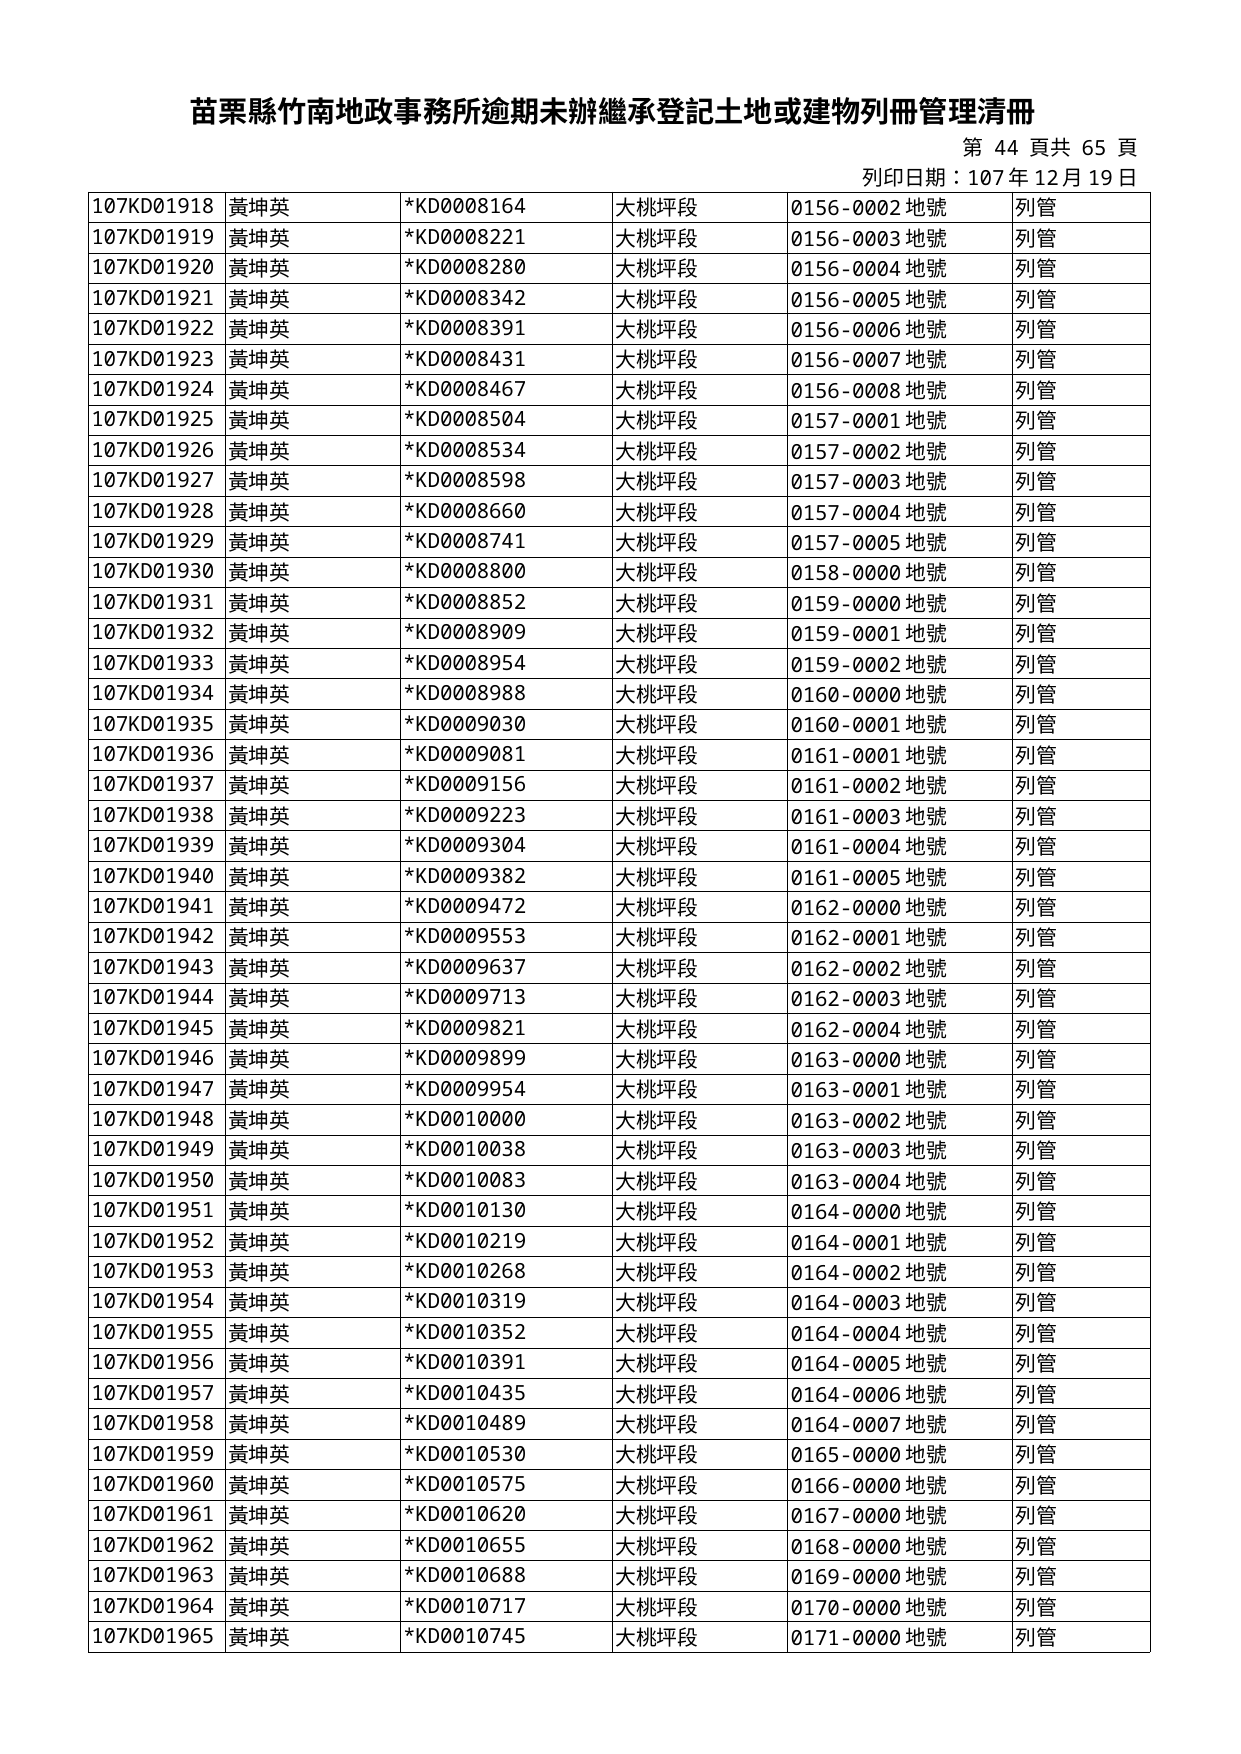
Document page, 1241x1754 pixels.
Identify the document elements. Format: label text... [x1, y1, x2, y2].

table_cell 大桃坪段 [613, 1257, 787, 1287]
table_cell *KD0008467 [401, 375, 612, 404]
table_cell 列管 [1013, 1592, 1150, 1621]
table_cell 黃坤英 [226, 649, 400, 678]
table_cell 黃坤英 [226, 1501, 400, 1530]
table_cell *KD0010038 [401, 1136, 612, 1165]
table_cell *KD0010352 [401, 1318, 612, 1347]
table_cell 黃坤英 [226, 466, 400, 496]
table_cell 黃坤英 [226, 862, 400, 891]
table_cell *KD0008280 [401, 254, 612, 283]
table_cell 107KD01920 [89, 254, 225, 283]
table_cell 黃坤英 [226, 1561, 400, 1591]
table_cell 0164-0000地號 [788, 1196, 1012, 1226]
table_cell *KD0008504 [401, 406, 612, 435]
table_cell 黃坤英 [226, 406, 400, 435]
table_cell *KD0008988 [401, 679, 612, 709]
table_cell 黃坤英 [226, 497, 400, 526]
table_cell *KD0010620 [401, 1501, 612, 1530]
table_cell 列管 [1013, 1470, 1150, 1499]
table_cell 107KD01941 [89, 892, 225, 922]
table_cell 大桃坪段 [613, 1622, 787, 1652]
table_cell 列管 [1013, 1227, 1150, 1256]
table_cell 黃坤英 [226, 1075, 400, 1104]
table_cell 黃坤英 [226, 1014, 400, 1043]
table_cell *KD0008852 [401, 588, 612, 617]
table_cell 大桃坪段 [613, 588, 787, 617]
table_cell 黃坤英 [226, 831, 400, 861]
table_cell *KD0008598 [401, 466, 612, 496]
table_cell 0157-0002地號 [788, 436, 1012, 465]
table_cell 107KD01964 [89, 1592, 225, 1621]
table_cell 107KD01946 [89, 1044, 225, 1074]
table_cell 黃坤英 [226, 193, 400, 222]
table_cell 107KD01960 [89, 1470, 225, 1499]
table_cell 0160-0001地號 [788, 710, 1012, 739]
table_cell 列管 [1013, 1166, 1150, 1195]
table_cell 0169-0000地號 [788, 1561, 1012, 1591]
table_cell 107KD01958 [89, 1409, 225, 1439]
table_cell 列管 [1013, 984, 1150, 1013]
table_cell 0163-0003地號 [788, 1136, 1012, 1165]
table_cell 107KD01918 [89, 193, 225, 222]
table_cell *KD0009553 [401, 923, 612, 952]
table_cell 黃坤英 [226, 314, 400, 344]
table_cell 0167-0000地號 [788, 1501, 1012, 1530]
table_cell *KD0008800 [401, 558, 612, 587]
table_cell 黃坤英 [226, 1196, 400, 1226]
table_cell 列管 [1013, 1501, 1150, 1530]
table_cell 0158-0000地號 [788, 558, 1012, 587]
table_cell 107KD01934 [89, 679, 225, 709]
table_cell 0156-0002地號 [788, 193, 1012, 222]
table_cell 0157-0003地號 [788, 466, 1012, 496]
table_cell 107KD01933 [89, 649, 225, 678]
table_cell 0156-0005地號 [788, 284, 1012, 313]
table_cell 黃坤英 [226, 892, 400, 922]
table_cell 列管 [1013, 892, 1150, 922]
table_cell 107KD01927 [89, 466, 225, 496]
table_cell *KD0010575 [401, 1470, 612, 1499]
table_cell 大桃坪段 [613, 1501, 787, 1530]
table_cell *KD0009954 [401, 1075, 612, 1104]
table_cell 列管 [1013, 1075, 1150, 1104]
table_cell 107KD01940 [89, 862, 225, 891]
table_cell 0165-0000地號 [788, 1440, 1012, 1469]
table_cell 黃坤英 [226, 345, 400, 374]
table_cell 列管 [1013, 740, 1150, 769]
table_cell 列管 [1013, 1440, 1150, 1469]
table_cell 107KD01950 [89, 1166, 225, 1195]
table_cell 0168-0000地號 [788, 1531, 1012, 1560]
table_cell 黃坤英 [226, 1105, 400, 1134]
table_cell 107KD01925 [89, 406, 225, 435]
table_cell *KD0008954 [401, 649, 612, 678]
table_cell 0160-0000地號 [788, 679, 1012, 709]
table_cell 黃坤英 [226, 1592, 400, 1621]
table_cell 大桃坪段 [613, 679, 787, 709]
table_cell 大桃坪段 [613, 923, 787, 952]
table_cell 大桃坪段 [613, 1318, 787, 1347]
table_cell 列管 [1013, 375, 1150, 404]
table_cell 列管 [1013, 710, 1150, 739]
table_cell 黃坤英 [226, 1379, 400, 1408]
table_cell 大桃坪段 [613, 1531, 787, 1560]
table_cell 列管 [1013, 1379, 1150, 1408]
table_cell 107KD01919 [89, 223, 225, 252]
table_cell 0162-0004地號 [788, 1014, 1012, 1043]
table_cell *KD0008909 [401, 619, 612, 648]
table_cell 列管 [1013, 1531, 1150, 1560]
table_cell 大桃坪段 [613, 284, 787, 313]
table_cell *KD0010000 [401, 1105, 612, 1134]
table_cell 大桃坪段 [613, 1196, 787, 1226]
table_cell *KD0008534 [401, 436, 612, 465]
table_cell 107KD01953 [89, 1257, 225, 1287]
table_cell 列管 [1013, 466, 1150, 496]
table_cell 黃坤英 [226, 801, 400, 830]
table_cell 大桃坪段 [613, 649, 787, 678]
table_cell 0162-0000地號 [788, 892, 1012, 922]
table_cell 大桃坪段 [613, 406, 787, 435]
table_cell 列管 [1013, 1561, 1150, 1591]
table_cell 列管 [1013, 1349, 1150, 1378]
table_cell 107KD01944 [89, 984, 225, 1013]
table_cell 大桃坪段 [613, 1227, 787, 1256]
table_cell 0170-0000地號 [788, 1592, 1012, 1621]
table_cell 0163-0001地號 [788, 1075, 1012, 1104]
table_cell 107KD01926 [89, 436, 225, 465]
table_cell *KD0010489 [401, 1409, 612, 1439]
table_cell *KD0009382 [401, 862, 612, 891]
table_cell 列管 [1013, 345, 1150, 374]
table_cell 107KD01930 [89, 558, 225, 587]
table_cell 0163-0004地號 [788, 1166, 1012, 1195]
table_cell 黃坤英 [226, 1166, 400, 1195]
table_cell 107KD01931 [89, 588, 225, 617]
table_cell *KD0008741 [401, 527, 612, 557]
table_cell 列管 [1013, 1288, 1150, 1317]
table_cell 列管 [1013, 314, 1150, 344]
table_cell 0164-0007地號 [788, 1409, 1012, 1439]
table_cell *KD0009713 [401, 984, 612, 1013]
table_cell 107KD01932 [89, 619, 225, 648]
table_cell 0156-0004地號 [788, 254, 1012, 283]
table_cell 0162-0003地號 [788, 984, 1012, 1013]
table_cell 黃坤英 [226, 527, 400, 557]
table_cell *KD0008221 [401, 223, 612, 252]
table_cell *KD0010745 [401, 1622, 612, 1652]
table_cell 0164-0006地號 [788, 1379, 1012, 1408]
table_cell 列管 [1013, 862, 1150, 891]
table_cell 107KD01939 [89, 831, 225, 861]
table_cell *KD0009637 [401, 953, 612, 982]
table_cell *KD0010655 [401, 1531, 612, 1560]
table_cell 列管 [1013, 558, 1150, 587]
table_cell 黃坤英 [226, 223, 400, 252]
table_cell 107KD01924 [89, 375, 225, 404]
table_cell 列管 [1013, 923, 1150, 952]
table_cell 0161-0004地號 [788, 831, 1012, 861]
table_cell 0161-0003地號 [788, 801, 1012, 830]
table_cell *KD0010391 [401, 1349, 612, 1378]
table_cell *KD0009821 [401, 1014, 612, 1043]
table_cell *KD0009030 [401, 710, 612, 739]
table_cell 大桃坪段 [613, 801, 787, 830]
table_cell *KD0008342 [401, 284, 612, 313]
table_cell 黃坤英 [226, 1349, 400, 1378]
table_cell 0163-0000地號 [788, 1044, 1012, 1074]
table_cell 黃坤英 [226, 771, 400, 800]
table_cell *KD0009899 [401, 1044, 612, 1074]
table_cell 107KD01951 [89, 1196, 225, 1226]
table_cell 大桃坪段 [613, 1075, 787, 1104]
table_cell 107KD01962 [89, 1531, 225, 1560]
table_cell 大桃坪段 [613, 314, 787, 344]
table_cell *KD0010219 [401, 1227, 612, 1256]
table_cell *KD0009223 [401, 801, 612, 830]
table_cell 0161-0005地號 [788, 862, 1012, 891]
table_cell 列管 [1013, 1257, 1150, 1287]
table_cell 0156-0008地號 [788, 375, 1012, 404]
table_cell 列管 [1013, 953, 1150, 982]
table_cell 大桃坪段 [613, 1592, 787, 1621]
table_cell *KD0009156 [401, 771, 612, 800]
table_cell 黃坤英 [226, 588, 400, 617]
table_cell 107KD01948 [89, 1105, 225, 1134]
table_cell 0162-0002地號 [788, 953, 1012, 982]
table_cell 107KD01955 [89, 1318, 225, 1347]
table_cell 黃坤英 [226, 375, 400, 404]
table_cell 黃坤英 [226, 436, 400, 465]
table_cell 大桃坪段 [613, 1105, 787, 1134]
table_cell 黃坤英 [226, 1318, 400, 1347]
table_cell 107KD01938 [89, 801, 225, 830]
table_cell 黃坤英 [226, 1136, 400, 1165]
table_cell 大桃坪段 [613, 466, 787, 496]
table_cell *KD0010530 [401, 1440, 612, 1469]
table_cell 107KD01935 [89, 710, 225, 739]
table_cell 107KD01961 [89, 1501, 225, 1530]
table_cell 黃坤英 [226, 953, 400, 982]
table_cell 0161-0001地號 [788, 740, 1012, 769]
table_cell 列管 [1013, 1318, 1150, 1347]
table_cell 列管 [1013, 1622, 1150, 1652]
table_cell 大桃坪段 [613, 1349, 787, 1378]
table_cell 黃坤英 [226, 558, 400, 587]
table_cell 黃坤英 [226, 284, 400, 313]
table_cell 0157-0001地號 [788, 406, 1012, 435]
table_cell 黃坤英 [226, 1622, 400, 1652]
table_cell 107KD01952 [89, 1227, 225, 1256]
table_cell *KD0010688 [401, 1561, 612, 1591]
table_cell 列管 [1013, 436, 1150, 465]
table_cell *KD0008660 [401, 497, 612, 526]
table_cell 107KD01957 [89, 1379, 225, 1408]
table_cell 大桃坪段 [613, 710, 787, 739]
table_cell 107KD01956 [89, 1349, 225, 1378]
table_cell 107KD01921 [89, 284, 225, 313]
table_cell 107KD01965 [89, 1622, 225, 1652]
table_cell 107KD01943 [89, 953, 225, 982]
table_cell 0164-0005地號 [788, 1349, 1012, 1378]
table_cell 列管 [1013, 588, 1150, 617]
table_cell 0159-0000地號 [788, 588, 1012, 617]
table_cell 列管 [1013, 527, 1150, 557]
table_cell 黃坤英 [226, 1531, 400, 1560]
table_cell 大桃坪段 [613, 984, 787, 1013]
table_cell 大桃坪段 [613, 1409, 787, 1439]
table_cell 列管 [1013, 1136, 1150, 1165]
table_cell 大桃坪段 [613, 1561, 787, 1591]
table_cell 黃坤英 [226, 1409, 400, 1439]
table_cell 107KD01949 [89, 1136, 225, 1165]
table_cell 107KD01947 [89, 1075, 225, 1104]
table_cell *KD0009472 [401, 892, 612, 922]
table_cell 大桃坪段 [613, 892, 787, 922]
table_cell 107KD01945 [89, 1014, 225, 1043]
table_cell 0162-0001地號 [788, 923, 1012, 952]
table_cell 大桃坪段 [613, 619, 787, 648]
table_cell *KD0010130 [401, 1196, 612, 1226]
table_cell 大桃坪段 [613, 1288, 787, 1317]
table_cell 107KD01963 [89, 1561, 225, 1591]
table_cell *KD0008431 [401, 345, 612, 374]
table_cell 大桃坪段 [613, 375, 787, 404]
table_cell *KD0009081 [401, 740, 612, 769]
table_cell *KD0010083 [401, 1166, 612, 1195]
table_cell *KD0010268 [401, 1257, 612, 1287]
table_cell 列管 [1013, 1409, 1150, 1439]
table_cell 列管 [1013, 831, 1150, 861]
table_cell 大桃坪段 [613, 223, 787, 252]
table_cell 0157-0005地號 [788, 527, 1012, 557]
table_cell 黃坤英 [226, 679, 400, 709]
table_cell 107KD01954 [89, 1288, 225, 1317]
table_cell *KD0008391 [401, 314, 612, 344]
table_cell 0166-0000地號 [788, 1470, 1012, 1499]
table_cell 0159-0001地號 [788, 619, 1012, 648]
table_cell 黃坤英 [226, 1470, 400, 1499]
table_cell 列管 [1013, 254, 1150, 283]
table_cell 107KD01959 [89, 1440, 225, 1469]
table_cell 黃坤英 [226, 619, 400, 648]
table_cell 0156-0003地號 [788, 223, 1012, 252]
table_cell 大桃坪段 [613, 1014, 787, 1043]
table_cell 107KD01929 [89, 527, 225, 557]
table_cell 0159-0002地號 [788, 649, 1012, 678]
table_cell 黃坤英 [226, 984, 400, 1013]
table_cell *KD0010435 [401, 1379, 612, 1408]
table_cell 大桃坪段 [613, 740, 787, 769]
table_cell 列管 [1013, 619, 1150, 648]
table_cell 列管 [1013, 497, 1150, 526]
table_cell 大桃坪段 [613, 1136, 787, 1165]
table_cell 0157-0004地號 [788, 497, 1012, 526]
table_cell 列管 [1013, 223, 1150, 252]
table_cell 列管 [1013, 801, 1150, 830]
table_cell 107KD01937 [89, 771, 225, 800]
table_cell 黃坤英 [226, 1288, 400, 1317]
table_cell 大桃坪段 [613, 831, 787, 861]
table_cell 0164-0004地號 [788, 1318, 1012, 1347]
table_cell 0156-0006地號 [788, 314, 1012, 344]
table_cell 大桃坪段 [613, 1379, 787, 1408]
table_cell 列管 [1013, 649, 1150, 678]
table_cell 大桃坪段 [613, 862, 787, 891]
table_cell 列管 [1013, 1014, 1150, 1043]
table_cell 列管 [1013, 284, 1150, 313]
table_cell 黃坤英 [226, 710, 400, 739]
table_cell 大桃坪段 [613, 558, 787, 587]
table_cell *KD0008164 [401, 193, 612, 222]
table_cell 大桃坪段 [613, 254, 787, 283]
table_cell 列管 [1013, 1105, 1150, 1134]
table_cell 黃坤英 [226, 254, 400, 283]
table_cell 黃坤英 [226, 1440, 400, 1469]
table_cell 107KD01942 [89, 923, 225, 952]
table_cell 列管 [1013, 771, 1150, 800]
table_cell 列管 [1013, 193, 1150, 222]
table_cell 列管 [1013, 406, 1150, 435]
table_cell 大桃坪段 [613, 193, 787, 222]
table_cell 107KD01923 [89, 345, 225, 374]
table_cell 0163-0002地號 [788, 1105, 1012, 1134]
table_cell 0164-0002地號 [788, 1257, 1012, 1287]
table_cell 大桃坪段 [613, 1044, 787, 1074]
table_cell 大桃坪段 [613, 1166, 787, 1195]
table_cell 大桃坪段 [613, 1440, 787, 1469]
table_cell 列管 [1013, 1196, 1150, 1226]
table_cell 黃坤英 [226, 923, 400, 952]
table_cell 107KD01928 [89, 497, 225, 526]
table_cell 大桃坪段 [613, 436, 787, 465]
table_cell *KD0010717 [401, 1592, 612, 1621]
table_cell 0164-0003地號 [788, 1288, 1012, 1317]
table_cell *KD0010319 [401, 1288, 612, 1317]
table_cell 0171-0000地號 [788, 1622, 1012, 1652]
table_cell 0164-0001地號 [788, 1227, 1012, 1256]
table_cell 大桃坪段 [613, 953, 787, 982]
table_cell 107KD01922 [89, 314, 225, 344]
table_cell 列管 [1013, 679, 1150, 709]
table_cell 大桃坪段 [613, 527, 787, 557]
table_cell *KD0009304 [401, 831, 612, 861]
table_cell 黃坤英 [226, 740, 400, 769]
table_cell 黃坤英 [226, 1227, 400, 1256]
table_cell 大桃坪段 [613, 771, 787, 800]
table_cell 0161-0002地號 [788, 771, 1012, 800]
table_cell 黃坤英 [226, 1257, 400, 1287]
table_cell 大桃坪段 [613, 497, 787, 526]
table_cell 黃坤英 [226, 1044, 400, 1074]
table_cell 列管 [1013, 1044, 1150, 1074]
table_cell 大桃坪段 [613, 1470, 787, 1499]
table_cell 0156-0007地號 [788, 345, 1012, 374]
table_cell 107KD01936 [89, 740, 225, 769]
table_cell 大桃坪段 [613, 345, 787, 374]
